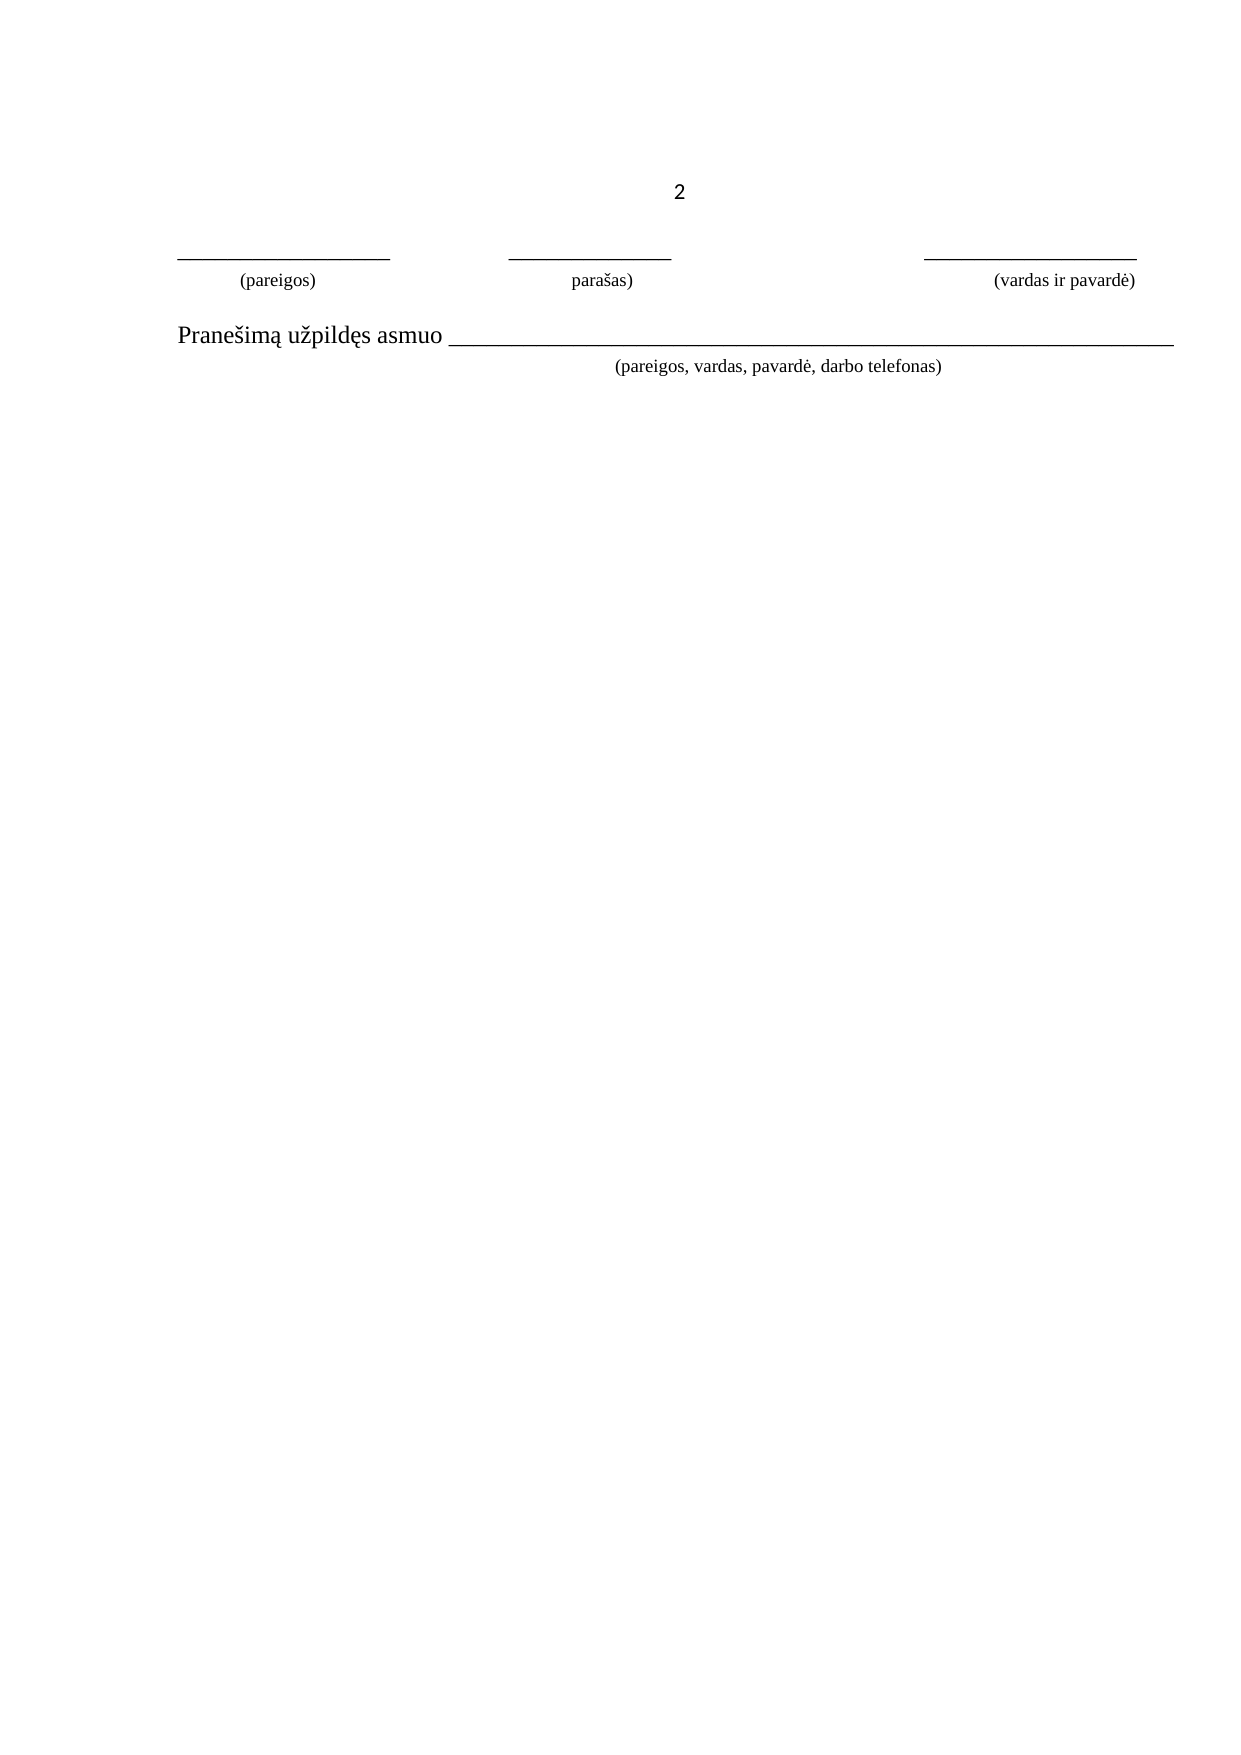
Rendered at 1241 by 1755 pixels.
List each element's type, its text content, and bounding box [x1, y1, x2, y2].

text (pareigos, vardas, pavardė, darbo telefonas) [177, 349, 1181, 378]
text _________________ _____________ _________________ [177, 234, 1181, 263]
text Pranešimą užpildęs asmuo __________________________________________________________ [177, 320, 1181, 349]
text (pareigos) parašas) (vardas ir pavardė) [177, 263, 1181, 291]
